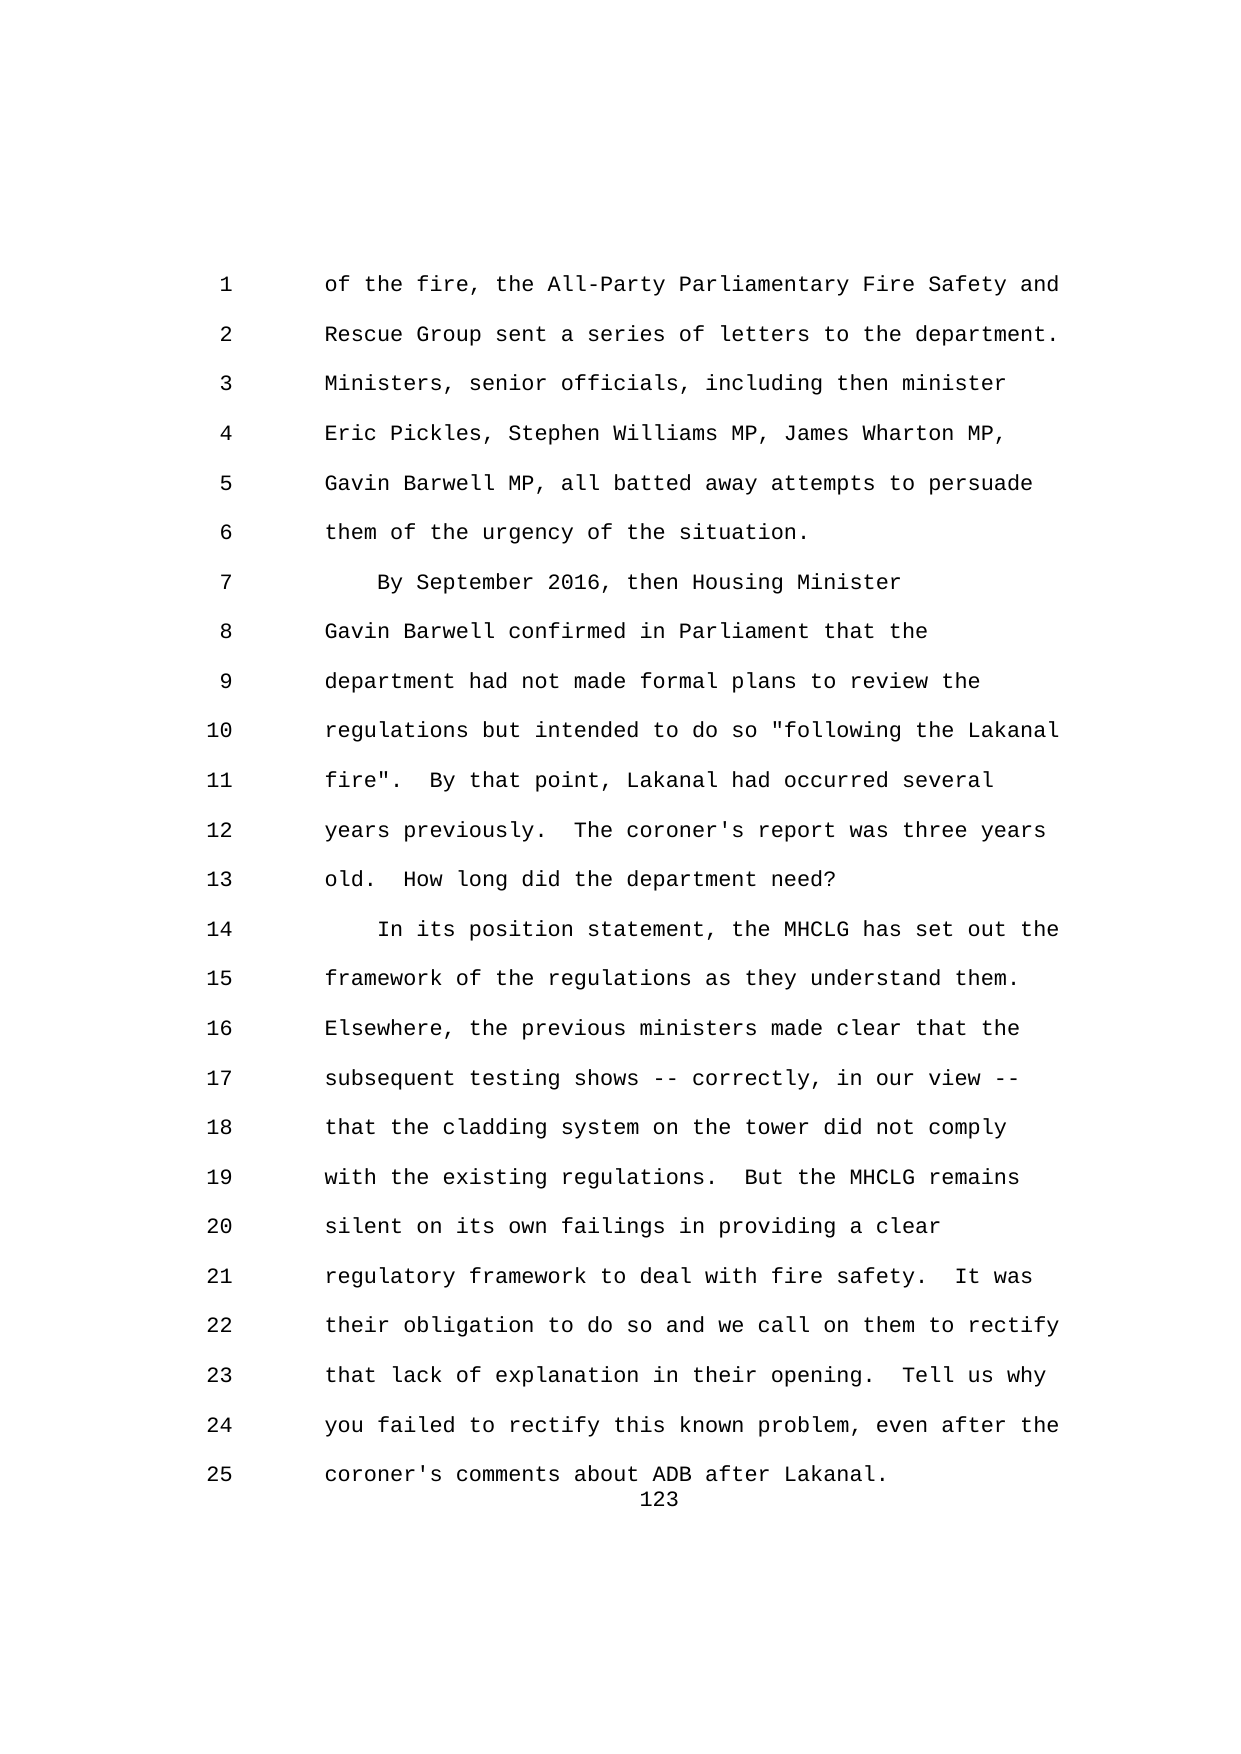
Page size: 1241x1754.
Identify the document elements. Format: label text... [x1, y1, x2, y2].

text 123 [75, 1488, 1165, 1513]
text 8 Gavin Barwell confirmed in Parliament that the [75, 620, 1165, 645]
text 4 Eric Pickles, Stephen Williams MP, James Wharton MP, [75, 422, 1165, 447]
text 23 that lack of explanation in their opening. Tell us why [75, 1364, 1165, 1389]
text 20 silent on its own failings in providing a clear [75, 1215, 1165, 1240]
text 5 Gavin Barwell MP, all batted away attempts to persuade [75, 472, 1165, 496]
text 1 of the fire, the All-Party Parliamentary Fire Safety and [75, 273, 1165, 298]
text 10 regulations but intended to do so "following the Lakanal [75, 719, 1165, 744]
text 2 Rescue Group sent a series of letters to the department. [75, 323, 1165, 348]
text 7 By September 2016, then Housing Minister [75, 571, 1165, 596]
text 6 them of the urgency of the situation. [75, 521, 1165, 546]
text 12 years previously. The coroner's report was three years [75, 819, 1165, 843]
text 15 framework of the regulations as they understand them. [75, 967, 1165, 992]
text 18 that the cladding system on the tower did not comply [75, 1116, 1165, 1141]
text 14 In its position statement, the MHCLG has set out the [75, 918, 1165, 943]
text 24 you failed to rectify this known problem, even after the [75, 1414, 1165, 1438]
text 16 Elsewhere, the previous ministers made clear that the [75, 1017, 1165, 1042]
text 17 subsequent testing shows -- correctly, in our view -- [75, 1067, 1165, 1091]
text 13 old. How long did the department need? [75, 868, 1165, 893]
text 22 their obligation to do so and we call on them to rectify [75, 1314, 1165, 1339]
text 11 fire". By that point, Lakanal had occurred several [75, 769, 1165, 794]
text 25 coroner's comments about ADB after Lakanal. [75, 1463, 1165, 1488]
text 21 regulatory framework to deal with fire safety. It was [75, 1265, 1165, 1290]
text 19 with the existing regulations. But the MHCLG remains [75, 1166, 1165, 1191]
text 3 Ministers, senior officials, including then minister [75, 372, 1165, 397]
text 9 department had not made formal plans to review the [75, 670, 1165, 695]
